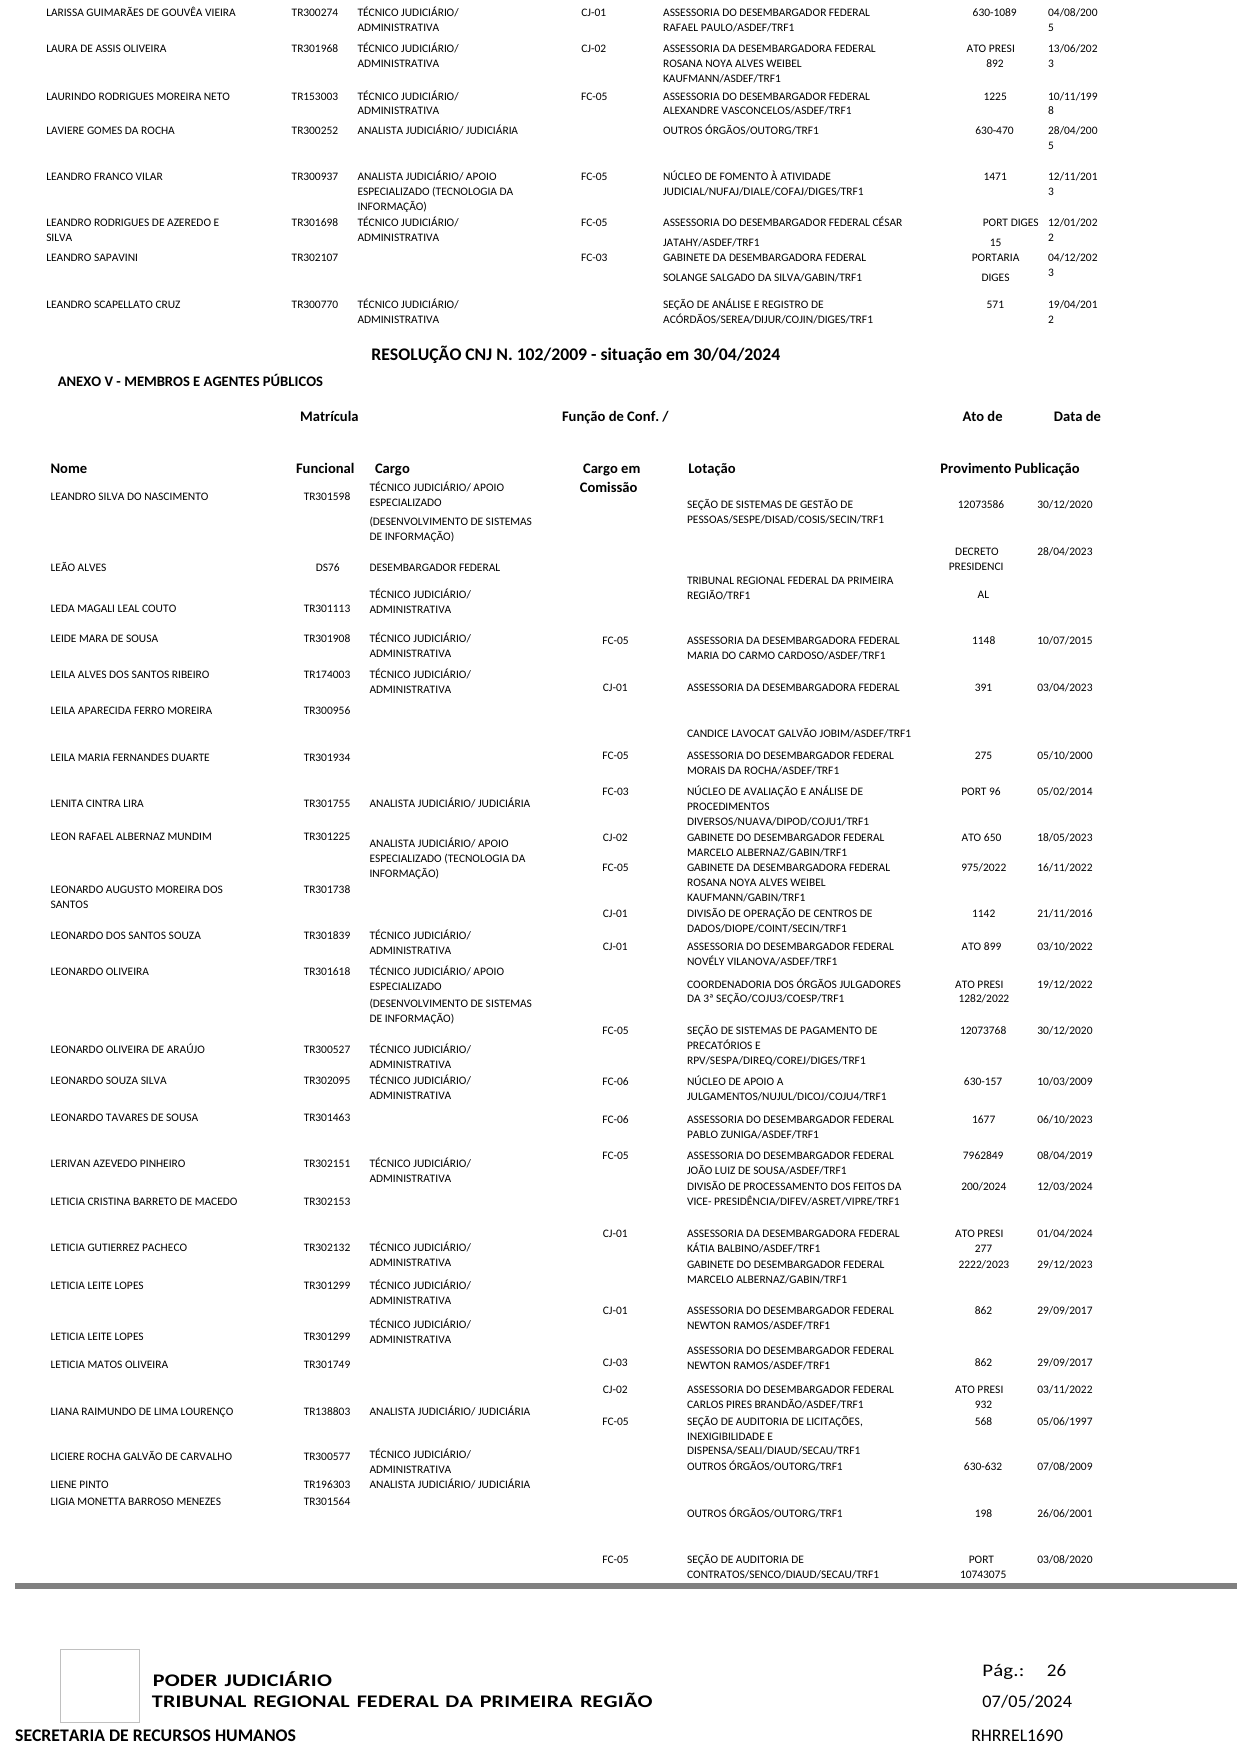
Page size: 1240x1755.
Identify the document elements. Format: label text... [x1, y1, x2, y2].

table_cell 275 [955, 748, 1037, 784]
table_header [569, 429, 1103, 1583]
table_cell [369, 882, 559, 928]
table_cell TÉCNICO JUDICIÁRIO/ ADMINISTRATIVA [357, 215, 581, 251]
table_cell 630-1089 [966, 5, 1039, 41]
table_cell FC-05 [580, 861, 687, 906]
table_cell OUTROS ÓRGÃOS/OUTORG/TRF1 [687, 1506, 955, 1552]
table_cell TÉCNICO JUDICIÁRIO/ ADMINISTRATIVA [357, 89, 581, 123]
table_cell ANALISTA JUDICIÁRIO/ JUDICIÁRIA [369, 797, 559, 829]
table_cell 7962849 [955, 1148, 1037, 1179]
table_cell TÉCNICO JUDICIÁRIO/ ADMINISTRATIVA [369, 929, 559, 965]
table_cell 03/08/2020 [1037, 1552, 1103, 1583]
table_cell TÉCNICO JUDICIÁRIO/ ADMINISTRATIVA [369, 1074, 559, 1110]
table_cell 1142 [955, 906, 1037, 939]
table_cell 12/11/2013 [1039, 170, 1103, 215]
table_cell FC-06 [580, 1074, 687, 1112]
table_cell CJ-03 [580, 1343, 687, 1383]
table_cell TR301755 [296, 797, 369, 829]
table_cell 01/04/2024 [1037, 1226, 1103, 1257]
subtitle ANEXO V - MEMBROS E AGENTES PÚBLICOS [58, 372, 1101, 390]
table_cell TÉCNICO JUDICIÁRIO/ ADMINISTRATIVA [369, 668, 559, 704]
table_cell 26/06/2001 [1037, 1506, 1103, 1552]
table_cell TÉCNICO JUDICIÁRIO/ APOIO ESPECIALIZADO [369, 965, 559, 996]
table_cell 03/10/2022 [1037, 939, 1103, 977]
table_cell LEANDRO FRANCO VILAR [46, 170, 291, 215]
table_cell ASSESSORIA DO DESEMBARGADOR FEDERAL CÉSAR PORT DIGES JATAHY/ASDEF/TRF1 15 [663, 215, 1039, 251]
table_cell LEILA APARECIDA FERRO MOREIRA [50, 704, 296, 750]
table_cell [580, 498, 687, 544]
table_cell TR300770 [291, 297, 357, 343]
table_cell LEONARDO DOS SANTOS SOUZA [50, 929, 296, 965]
table_cell [940, 634, 955, 680]
table_cell 198 [955, 1506, 1037, 1552]
table_cell ASSESSORIA DO DESEMBARGADOR FEDERAL PABLO ZUNIGA/ASDEF/TRF1 [687, 1112, 955, 1148]
table_cell LEANDRO SAPAVINI [46, 251, 291, 297]
table_cell 05/02/2014 [1037, 785, 1103, 830]
table_cell TR301299 [296, 1278, 369, 1318]
table_cell LEANDRO SCAPELLATO CRUZ [46, 297, 291, 343]
table_cell 30/12/2020 [1037, 498, 1103, 544]
table_cell ASSESSORIA DO DESEMBARGADOR FEDERAL NOVÉLY VILANOVA/ASDEF/TRF1 [687, 939, 955, 977]
table_cell ASSESSORIA DA DESEMBARGADORA FEDERAL [687, 680, 940, 726]
table_cell LEONARDO OLIVEIRA [50, 965, 296, 996]
table_cell OUTROS ÓRGÃOS/OUTORG/TRF1 [663, 123, 966, 170]
table_cell TR300937 [291, 170, 357, 215]
table_cell TR138803 [296, 1404, 369, 1437]
table_cell LAURINDO RODRIGUES MOREIRA NETO [46, 89, 291, 123]
table_cell TR301749 [296, 1357, 369, 1404]
table_cell CJ-02 [580, 830, 687, 861]
table_cell CJ-01 [580, 939, 687, 977]
table_cell SEÇÃO DE ANÁLISE E REGISTRO DE 571 ACÓRDÃOS/SEREA/DIJUR/COJIN/DIGES/TRF1 [663, 297, 1039, 343]
table_cell ATO PRESI 277 [955, 1226, 1037, 1257]
table_cell TR301564 [296, 1494, 369, 1541]
table_cell 391 [955, 680, 1037, 748]
table_cell 19/04/2012 [1039, 297, 1103, 343]
table_cell ASSESSORIA DA DESEMBARGADORA FEDERAL ROSANA NOYA ALVES WEIBEL KAUFMANN/ASDEF/TRF1 [663, 41, 966, 89]
table_cell PORT 10743075 [955, 1552, 1037, 1583]
table_cell 12073586 [940, 498, 1037, 544]
table_cell [357, 251, 581, 297]
table_cell LETICIA LEITE LOPES [50, 1318, 296, 1357]
table_cell LAURA DE ASSIS OLIVEIRA [46, 41, 291, 89]
table_cell SEÇÃO DE AUDITORIA DE CONTRATOS/SENCO/DIAUD/SECAU/TRF1 [687, 1552, 955, 1583]
table_cell 21/11/2016 [1037, 906, 1103, 939]
table_cell FC-05 [580, 634, 687, 680]
table_cell TR300252 [291, 123, 357, 170]
table_cell [580, 1180, 687, 1226]
table_cell TR301968 [291, 41, 357, 89]
table_cell LIGIA MONETTA BARROSO MENEZES [50, 1494, 296, 1541]
table_cell CJ-01 [581, 5, 663, 41]
table_cell CJ-02 [580, 1383, 687, 1414]
table_cell [369, 1110, 559, 1156]
table_cell GABINETE DO DESEMBARGADOR FEDERAL MARCELO ALBERNAZ/GABIN/TRF1 [687, 1257, 955, 1304]
table_cell [296, 996, 369, 1042]
table_cell 29/09/2017 [1037, 1343, 1103, 1383]
table_cell TÉCNICO JUDICIÁRIO/ ADMINISTRATIVA [369, 1043, 559, 1074]
table_cell [581, 297, 663, 343]
table_cell TÉCNICO JUDICIÁRIO/ ADMINISTRATIVA [369, 1156, 559, 1194]
table_cell [369, 1494, 559, 1541]
table_cell 05/06/1997 [1037, 1414, 1103, 1459]
table_cell LETICIA LEITE LOPES [50, 1278, 296, 1318]
table_cell PORT 96 [955, 785, 1037, 830]
table_cell TR302151 [296, 1156, 369, 1194]
table_cell 16/11/2022 [1037, 861, 1103, 906]
table_cell ASSESSORIA DA DESEMBARGADORA FEDERAL MARIA DO CARMO CARDOSO/ASDEF/TRF1 [687, 634, 940, 680]
table_cell SEÇÃO DE SISTEMAS DE PAGAMENTO DE PRECATÓRIOS E RPV/SESPA/DIREQ/COREJ/DIGES/TRF1 [687, 1023, 955, 1074]
table_cell ASSESSORIA DO DESEMBARGADOR FEDERAL NEWTON RAMOS/ASDEF/TRF1 [687, 1304, 955, 1343]
table_cell [580, 1506, 687, 1552]
table_cell TÉCNICO JUDICIÁRIO/ ADMINISTRATIVA [357, 41, 581, 89]
table_cell [369, 1357, 559, 1404]
table_cell TR302153 [296, 1194, 369, 1241]
table_cell ATO 650 [955, 830, 1037, 861]
table_cell (DESENVOLVIMENTO DE SISTEMAS DE INFORMAÇÃO) [369, 514, 559, 561]
table_cell TÉCNICO JUDICIÁRIO/ APOIO ESPECIALIZADO [369, 480, 559, 514]
table_cell LICIERE ROCHA GALVÃO DE CARVALHO [50, 1437, 296, 1478]
table_cell NÚCLEO DE AVALIAÇÃO E ANÁLISE DE PROCEDIMENTOS DIVERSOS/NUAVA/DIPOD/COJU1/TRF1 [687, 785, 955, 830]
table_header Lotação [687, 459, 940, 497]
table_cell LEILA MARIA FERNANDES DUARTE [50, 750, 296, 797]
table_cell FC-05 [580, 748, 687, 784]
table_cell [369, 704, 559, 750]
table_cell FC-05 [581, 170, 663, 215]
table_cell FC-05 [580, 1023, 687, 1074]
table_cell DIVISÃO DE PROCESSAMENTO DOS FEITOS DA VICE- PRESIDÊNCIA/DIFEV/ASRET/VIPRE/TRF1 [687, 1180, 955, 1226]
table_cell TR302107 [291, 251, 357, 297]
table_cell LEONARDO TAVARES DE SOUSA [50, 1110, 296, 1156]
table_cell OUTROS ÓRGÃOS/OUTORG/TRF1 [687, 1459, 955, 1506]
table_cell LETICIA GUTIERREZ PACHECO [50, 1241, 296, 1278]
table_cell 12/03/2024 [1037, 1180, 1103, 1226]
table_cell TÉCNICO JUDICIÁRIO/ ADMINISTRATIVA [369, 631, 559, 667]
table_header [50, 429, 569, 1583]
table_cell LEDA MAGALI LEAL COUTO [50, 587, 296, 631]
table_cell LEANDRO SILVA DO NASCIMENTO [50, 480, 296, 514]
table_cell (DESENVOLVIMENTO DE SISTEMAS DE INFORMAÇÃO) [369, 996, 559, 1042]
table_cell [581, 123, 663, 170]
table_cell 1677 [955, 1112, 1037, 1148]
table_cell TR301463 [296, 1110, 369, 1156]
table_cell LEONARDO OLIVEIRA DE ARAÚJO [50, 1043, 296, 1074]
table_cell 18/05/2023 [1037, 830, 1103, 861]
table_header Nome [50, 459, 296, 480]
table_cell NÚCLEO DE FOMENTO À ATIVIDADE JUDICIAL/NUFAJ/DIALE/COFAJ/DIGES/TRF1 [663, 170, 966, 215]
table_cell GABINETE DO DESEMBARGADOR FEDERAL MARCELO ALBERNAZ/GABIN/TRF1 [687, 830, 955, 861]
table_cell TR174003 [296, 668, 369, 704]
table_cell ANALISTA JUDICIÁRIO/ APOIO ESPECIALIZADO (TECNOLOGIA DA INFORMAÇÃO) [369, 830, 559, 882]
table_cell 12/01/2022 [1039, 215, 1103, 251]
table_cell CJ-02 [581, 41, 663, 89]
table_cell LAVIERE GOMES DA ROCHA [46, 123, 291, 170]
table_cell 1471 [966, 170, 1039, 215]
table_cell TÉCNICO JUDICIÁRIO/ ADMINISTRATIVA [369, 1241, 559, 1278]
table_cell 975/2022 [955, 861, 1037, 906]
table_cell TR301698 [291, 215, 357, 251]
table_cell TÉCNICO JUDICIÁRIO/ ADMINISTRATIVA [357, 5, 581, 41]
table_cell ASSESSORIA DO DESEMBARGADOR FEDERAL ALEXANDRE VASCONCELOS/ASDEF/TRF1 [663, 89, 966, 123]
table_cell ASSESSORIA DO DESEMBARGADOR FEDERAL MORAIS DA ROCHA/ASDEF/TRF1 [687, 748, 955, 784]
table_cell 630-470 [966, 123, 1039, 170]
table_cell TÉCNICO JUDICIÁRIO/ ADMINISTRATIVA [369, 587, 559, 631]
table_cell TR302095 [296, 1074, 369, 1110]
table_cell [580, 1459, 687, 1506]
table_header Provimento Publicação [940, 459, 1103, 497]
table_cell CANDICE LAVOCAT GALVÃO JOBIM/ASDEF/TRF1 [687, 726, 955, 748]
table_cell 1148 [955, 634, 1037, 680]
table_cell 03/04/2023 [1037, 680, 1103, 748]
table_cell 29/12/2023 [1037, 1257, 1103, 1304]
table_cell TÉCNICO JUDICIÁRIO/ ADMINISTRATIVA [369, 1437, 559, 1478]
table_cell 08/04/2019 [1037, 1148, 1103, 1179]
table_cell 862 [955, 1304, 1037, 1343]
table_cell [296, 514, 369, 561]
table_cell LEILA ALVES DOS SANTOS RIBEIRO [50, 668, 296, 704]
table_cell 28/04/2005 [1039, 123, 1103, 170]
table_cell TR301738 [296, 882, 369, 928]
table_cell LEON RAFAEL ALBERNAZ MUNDIM [50, 830, 296, 882]
table_cell ANALISTA JUDICIÁRIO/ JUDICIÁRIA [369, 1478, 559, 1494]
table_cell LARISSA GUIMARÃES DE GOUVÊA VIEIRA [46, 5, 291, 41]
table_cell SEÇÃO DE AUDITORIA DE LICITAÇÕES, INEXIGIBILIDADE E DISPENSA/SEALI/DIAUD/SECAU/TRF1 [687, 1414, 955, 1459]
table_cell 2222/2023 [955, 1257, 1037, 1304]
table_cell LEIDE MARA DE SOUSA [50, 631, 296, 667]
table_cell TR301113 [296, 587, 369, 631]
table_cell ASSESSORIA DO DESEMBARGADOR FEDERAL RAFAEL PAULO/ASDEF/TRF1 [663, 5, 966, 41]
table_cell GABINETE DA DESEMBARGADORA FEDERAL ROSANA NOYA ALVES WEIBEL KAUFMANN/GABIN/TRF1 [687, 861, 955, 906]
table_cell TR153003 [291, 89, 357, 123]
table_cell FC-05 [580, 1414, 687, 1459]
table_cell TR301299 [296, 1318, 369, 1357]
table_cell ATO PRESI 932 [955, 1383, 1037, 1414]
table_cell FC-05 [581, 215, 663, 251]
table_cell AL [955, 587, 1037, 633]
table_cell [940, 680, 955, 726]
table_cell TR300577 [296, 1437, 369, 1478]
table_cell [50, 514, 296, 561]
table_header Cargo [369, 459, 559, 480]
table_cell CJ-01 [580, 906, 687, 939]
table_cell ANALISTA JUDICIÁRIO/ APOIO ESPECIALIZADO (TECNOLOGIA DA INFORMAÇÃO) [357, 170, 581, 215]
table_cell ASSESSORIA DO DESEMBARGADOR FEDERAL JOÃO LUIZ DE SOUSA/ASDEF/TRF1 [687, 1148, 955, 1179]
table_cell ASSESSORIA DO DESEMBARGADOR FEDERAL CARLOS PIRES BRANDÃO/ASDEF/TRF1 [687, 1383, 955, 1414]
table_cell TRIBUNAL REGIONAL FEDERAL DA PRIMEIRA REGIÃO/TRF1 [687, 544, 940, 633]
table_cell 200/2024 [955, 1180, 1037, 1226]
table_cell 13/06/2023 [1039, 41, 1103, 89]
table_cell [369, 1194, 559, 1241]
table_cell 10/03/2009 [1037, 1074, 1103, 1112]
table_cell ANALISTA JUDICIÁRIO/ JUDICIÁRIA [357, 123, 581, 170]
table_cell DIVISÃO DE OPERAÇÃO DE CENTROS DE DADOS/DIOPE/COINT/SECIN/TRF1 [687, 906, 955, 939]
table_cell [940, 587, 955, 633]
table_cell TR302132 [296, 1241, 369, 1278]
table_cell [50, 996, 296, 1042]
table_header Funcional [296, 459, 369, 480]
table_cell DESEMBARGADOR FEDERAL [369, 561, 559, 587]
table_cell FC-05 [580, 1552, 687, 1583]
table_cell FC-03 [581, 251, 663, 297]
table_cell TÉCNICO JUDICIÁRIO/ ADMINISTRATIVA [369, 1278, 559, 1318]
table_cell 12073768 [955, 1023, 1037, 1074]
table_cell 04/12/2023 [1039, 251, 1103, 297]
table_cell LETICIA MATOS OLIVEIRA [50, 1357, 296, 1404]
table_cell LIENE PINTO [50, 1478, 296, 1494]
table_cell LEÃO ALVES [50, 561, 296, 587]
table_cell [580, 977, 687, 1023]
table_cell LIANA RAIMUNDO DE LIMA LOURENÇO [50, 1404, 296, 1437]
table_cell TR301908 [296, 631, 369, 667]
table_cell 05/10/2000 [1037, 748, 1103, 784]
table_cell 630-157 [955, 1074, 1037, 1112]
table_cell ANALISTA JUDICIÁRIO/ JUDICIÁRIA [369, 1404, 559, 1437]
text SECRETARIA DE RECURSOS HUMANOS RHRREL1690 [15, 1589, 1101, 1746]
table_cell 10/11/1998 [1039, 89, 1103, 123]
table_cell LEONARDO AUGUSTO MOREIRA DOS SANTOS [50, 882, 296, 928]
table_cell [580, 1257, 687, 1304]
table_cell TR300527 [296, 1043, 369, 1074]
table_cell ASSESSORIA DO DESEMBARGADOR FEDERAL NEWTON RAMOS/ASDEF/TRF1 [687, 1343, 955, 1383]
table_cell LEANDRO RODRIGUES DE AZEREDO E SILVA [46, 215, 291, 251]
table_cell [369, 750, 559, 797]
table_cell 04/08/2005 [1039, 5, 1103, 41]
table_cell ASSESSORIA DA DESEMBARGADORA FEDERAL KÁTIA BALBINO/ASDEF/TRF1 [687, 1226, 955, 1257]
table_cell FC-05 [581, 89, 663, 123]
table_cell CJ-01 [580, 680, 687, 748]
table_cell LEONARDO SOUZA SILVA [50, 1074, 296, 1110]
table_cell 06/10/2023 [1037, 1112, 1103, 1148]
table_cell NÚCLEO DE APOIO A JULGAMENTOS/NUJUL/DICOJ/COJU4/TRF1 [687, 1074, 955, 1112]
table_cell 30/12/2020 [1037, 1023, 1103, 1074]
table_cell 862 [955, 1343, 1037, 1383]
table_cell COORDENADORIA DOS ÓRGÃOS JULGADORES DA 3ª SEÇÃO/COJU3/COESP/TRF1 [687, 977, 955, 1023]
table_cell TR300274 [291, 5, 357, 41]
table_cell TR301839 [296, 929, 369, 965]
table_cell 19/12/2022 [1037, 977, 1103, 1023]
table_cell ATO 899 [955, 939, 1037, 977]
table_cell TÉCNICO JUDICIÁRIO/ ADMINISTRATIVA [357, 297, 581, 343]
table_cell TR301934 [296, 750, 369, 797]
table_cell TR196303 [296, 1478, 369, 1494]
table_cell 1225 [966, 89, 1039, 123]
table_header Cargo em Comissão [580, 459, 687, 497]
table_cell TÉCNICO JUDICIÁRIO/ ADMINISTRATIVA [369, 1318, 559, 1357]
table_cell TR300956 [296, 704, 369, 750]
table_cell FC-03 [580, 785, 687, 830]
table_cell DECRETO PRESIDENCI [940, 544, 1037, 587]
table_cell SEÇÃO DE SISTEMAS DE GESTÃO DE PESSOAS/SESPE/DISAD/COSIS/SECIN/TRF1 [687, 498, 940, 544]
table_cell 03/11/2022 [1037, 1383, 1103, 1414]
table_cell 29/09/2017 [1037, 1304, 1103, 1343]
table_cell ATO PRESI 1282/2022 [955, 977, 1037, 1023]
text Matrícula Função de Conf. / Ato de Data de [46, 399, 1101, 427]
table_cell 10/07/2015 [1037, 634, 1103, 680]
table_cell TR301618 [296, 965, 369, 996]
text RESOLUÇÃO CNJ N. 102/2009 - situação em 30/04/2024 [66, 343, 1085, 365]
table_cell LERIVAN AZEVEDO PINHEIRO [50, 1156, 296, 1194]
table_cell [580, 544, 687, 633]
table_cell 568 [955, 1414, 1037, 1459]
table_cell TR301598 [296, 480, 369, 514]
table_cell CJ-01 [580, 1226, 687, 1257]
table_cell 28/04/2023 [1037, 544, 1103, 633]
table_cell 630-632 [955, 1459, 1037, 1506]
table_cell DS76 [296, 561, 369, 587]
table_cell CJ-01 [580, 1304, 687, 1343]
table_cell LENITA CINTRA LIRA [50, 797, 296, 829]
table_cell 07/08/2009 [1037, 1459, 1103, 1506]
table_cell GABINETE DA DESEMBARGADORA FEDERAL PORTARIA SOLANGE SALGADO DA SILVA/GABIN/TRF1 DIGES [663, 251, 1039, 297]
table_cell FC-06 [580, 1112, 687, 1148]
table_cell TR301225 [296, 830, 369, 882]
table_cell LETICIA CRISTINA BARRETO DE MACEDO [50, 1194, 296, 1241]
table_cell ATO PRESI 892 [966, 41, 1039, 89]
table_cell FC-05 [580, 1148, 687, 1179]
